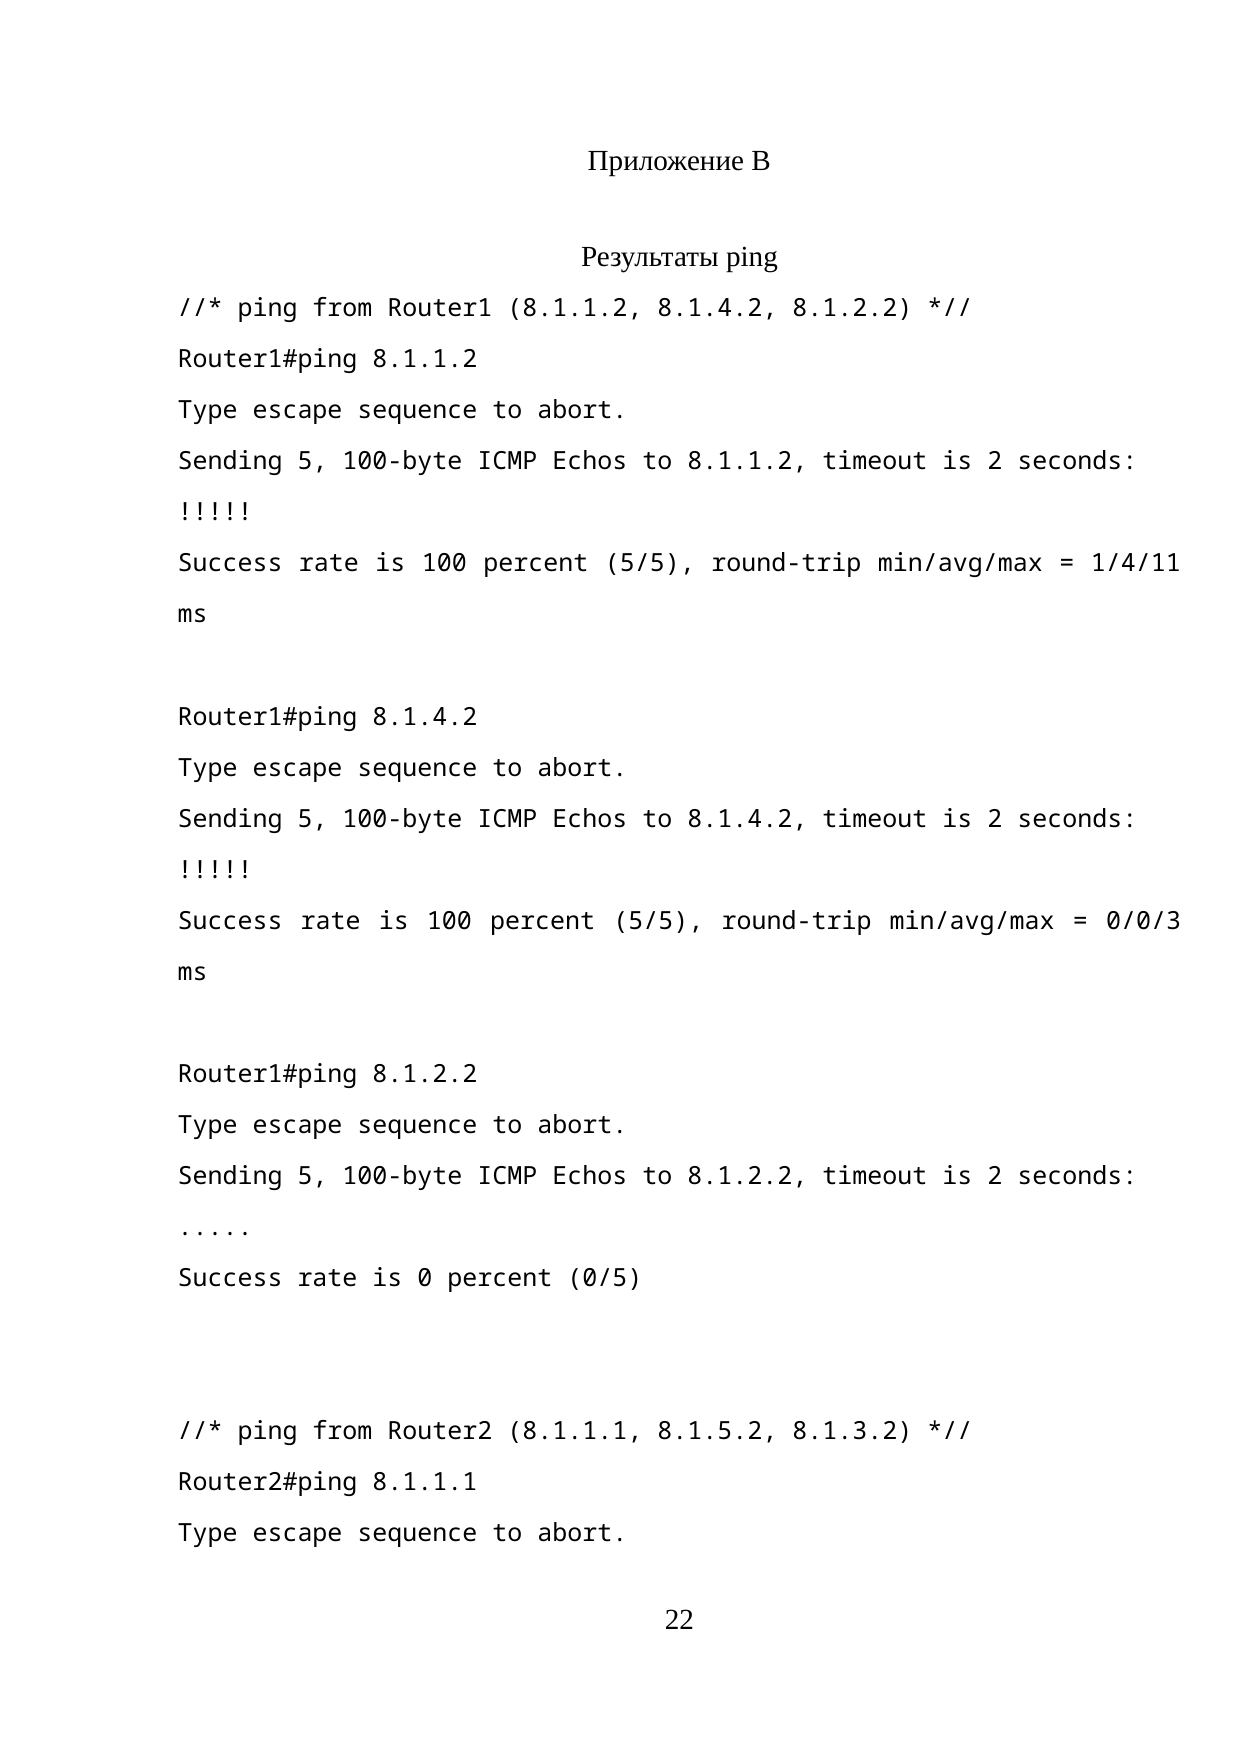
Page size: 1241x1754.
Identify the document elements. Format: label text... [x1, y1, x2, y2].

text //* ping from Router1 (8.1.1.2, 8.1.4.2, 8.1.2.2) *// [177, 290, 1181, 324]
text Sending 5, 100-byte ICMP Echos to 8.1.4.2, timeout is 2 seconds: [177, 800, 1181, 834]
text Router1#ping 8.1.2.2 [177, 1055, 1181, 1089]
text !!!!! [177, 494, 1181, 528]
text Success rate is 0 percent (0/5) [177, 1259, 1181, 1294]
text !!!!! [177, 851, 1181, 885]
text Type escape sequence to abort. [177, 1106, 1181, 1141]
subtitle Приложение В [177, 143, 1181, 177]
text Sending 5, 100-byte ICMP Echos to 8.1.2.2, timeout is 2 seconds: [177, 1157, 1181, 1192]
text Type escape sequence to abort. [177, 749, 1181, 783]
text Router2#ping 8.1.1.1 [177, 1464, 1181, 1498]
text Type escape sequence to abort. [177, 392, 1181, 426]
text Type escape sequence to abort. [177, 1515, 1181, 1549]
text Router1#ping 8.1.4.2 [177, 698, 1181, 732]
text ..... [177, 1208, 1181, 1243]
text Success rate is 100 percent (5/5), round-trip min/avg/max = 0/0/3 ms [177, 902, 1181, 987]
text //* ping from Router2 (8.1.1.1, 8.1.5.2, 8.1.3.2) *// [177, 1413, 1181, 1447]
text Success rate is 100 percent (5/5), round-trip min/avg/max = 1/4/11 ms [177, 545, 1181, 630]
text Sending 5, 100-byte ICMP Echos to 8.1.1.2, timeout is 2 seconds: [177, 443, 1181, 477]
text Результаты ping [177, 239, 1181, 273]
text Router1#ping 8.1.1.2 [177, 341, 1181, 375]
